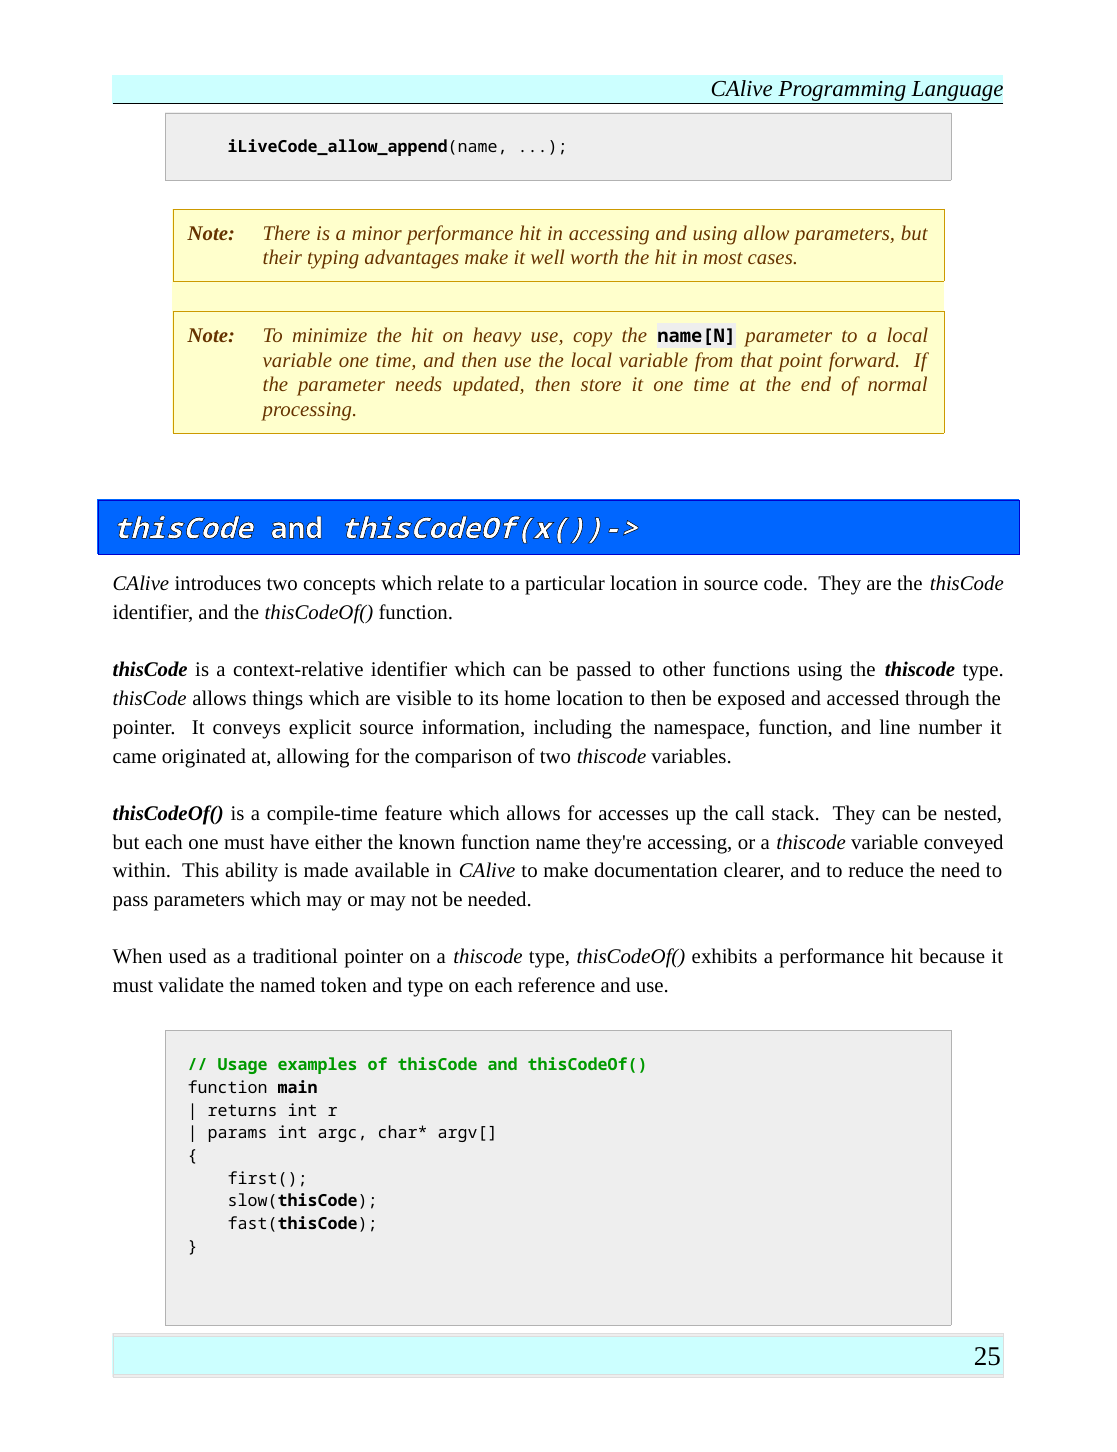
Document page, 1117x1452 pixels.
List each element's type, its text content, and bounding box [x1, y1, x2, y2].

text thisCodeOf() is a compile-time feature which allows for accesses up the call stack. They can be nested, but each one must have either the known function name they're accessing, or a thiscode variable conveyed within. This ability is made available in CAlive to make documentation clearer, and to reduce the need to pass parameters which may or may not be needed. [112, 801, 1003, 911]
text Note: There is a minor performance hit in accessing and using allow parameters, but their typing advantages make it well worth the hit in most cases. [174, 210, 944, 281]
text // Usage examples of thisCode and thisCodeOf() function main | returns int r | params int argc, char* argv[] { first(); slow(thisCode); fast(thisCode); } [166, 1031, 951, 1325]
text CAlive introduces two concepts which relate to a particular location in source code. They are the thisCode identifier, and the thisCodeOf() function. [112, 571, 1003, 624]
text iLiveCode_allow_append(name, ...); [166, 114, 951, 180]
text Note: To minimize the hit on heavy use, copy the name[N] parameter to a local variable one time, and then use the local variable from that point forward. If the parameter needs updated, then store it one time at the end of normal processing. [174, 312, 944, 433]
subtitle thisCode and thisCodeOf(x())-> [99, 501, 1019, 554]
text thisCode is a context-relative identifier which can be passed to other functions using the thiscode type. thisCode allows things which are visible to its home location to then be exposed and accessed through the pointer. It conveys explicit source information, including the namespace, function, and line number it came originated at, allowing for the comparison of two thiscode variables. [112, 657, 1003, 768]
text When used as a traditional pointer on a thiscode type, thisCodeOf() exhibits a performance hit because it must validate the named token and type on each reference and use. [112, 944, 1003, 997]
